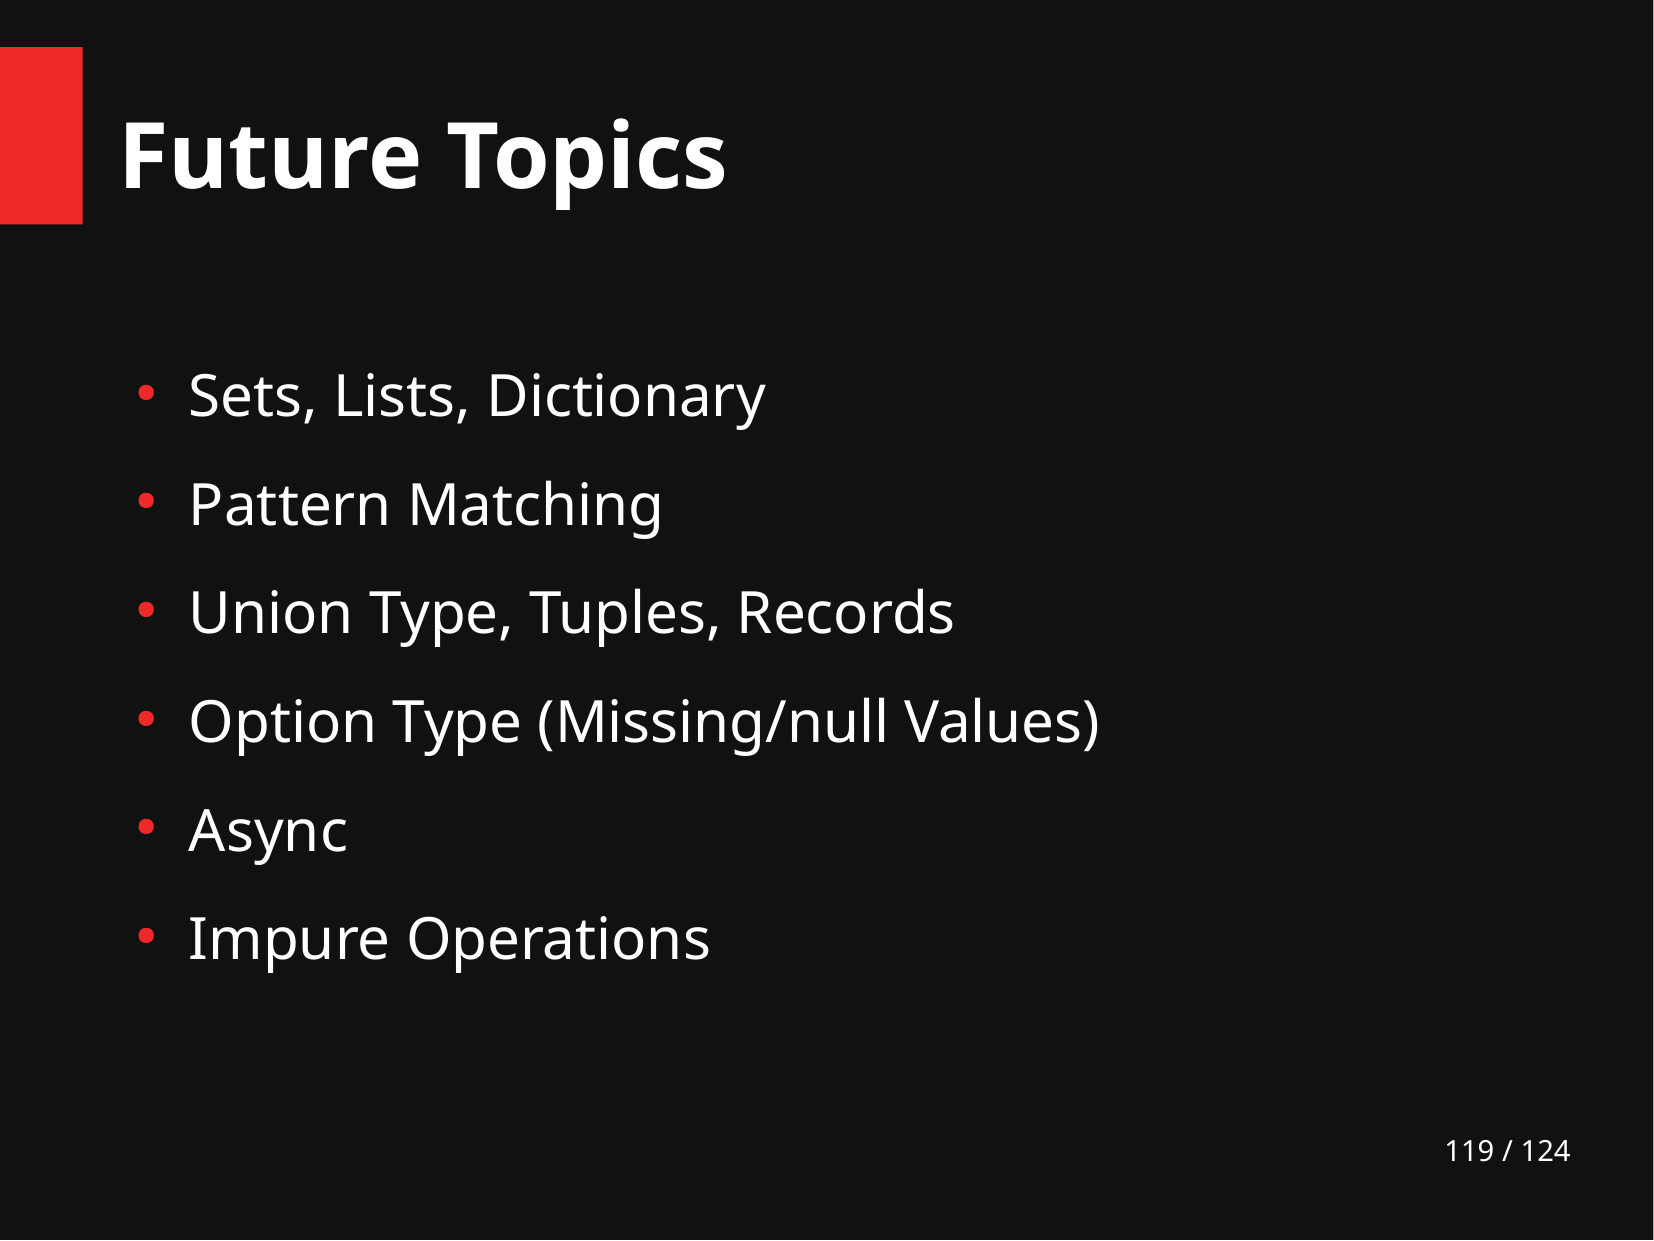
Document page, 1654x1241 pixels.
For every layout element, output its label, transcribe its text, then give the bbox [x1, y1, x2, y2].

list Sets, Lists, Dictionary Pattern Matching Union Type, Tuples, Records Option Type (Missing/null Values) Async Impure Operations [118, 354, 1536, 1074]
title Future Topics [118, 49, 1571, 257]
